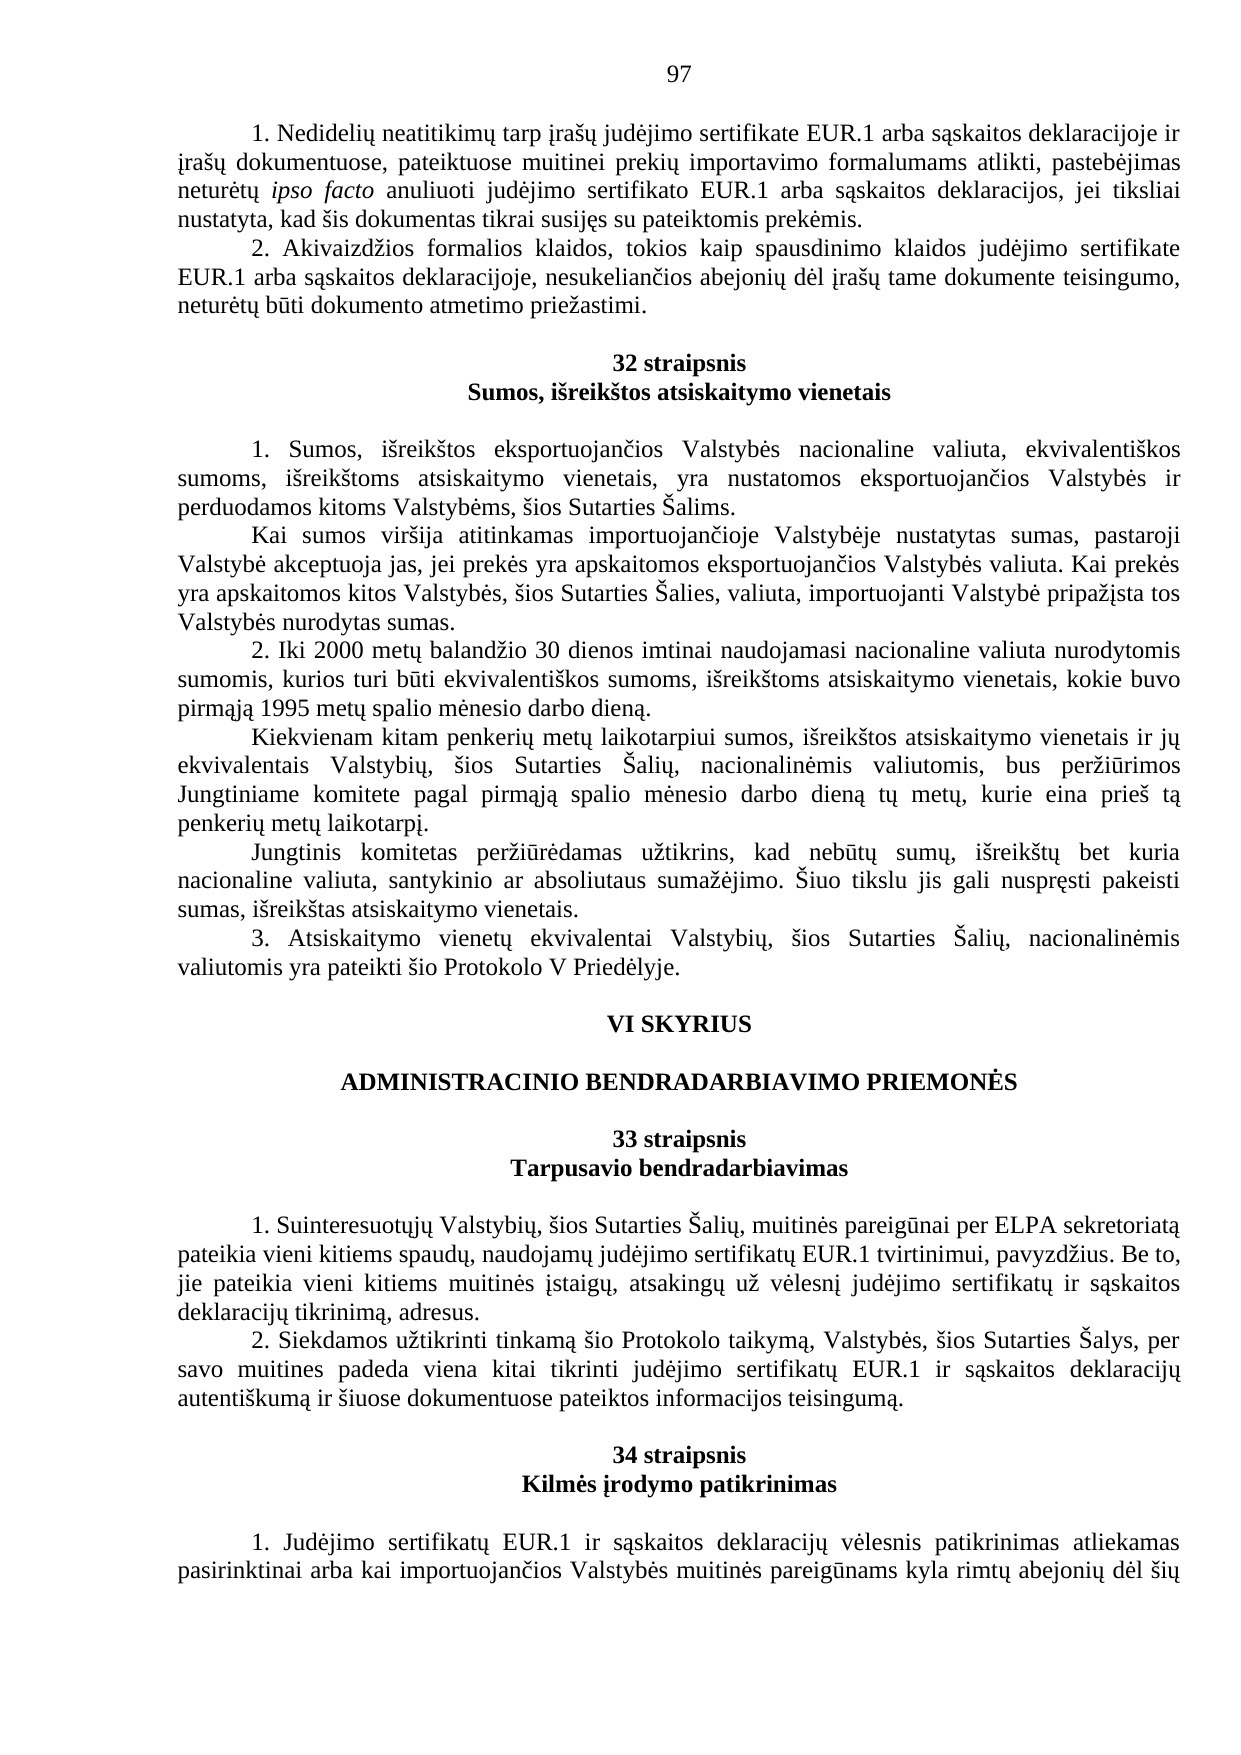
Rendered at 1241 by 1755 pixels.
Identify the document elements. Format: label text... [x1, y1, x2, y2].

text Kilmės įrodymo patikrinimas [177, 1469, 1181, 1498]
text VI SKYRIUS [177, 1009, 1181, 1038]
text 33 straipsnis [177, 1124, 1181, 1153]
text 1. Judėjimo sertifikatų EUR.1 ir sąskaitos deklaracijų vėlesnis patikrinimas atliekamas pasirinktinai arba kai importuojančios Valstybės muitinės pareigūnams kyla rimtų abejonių dėl šių [177, 1527, 1181, 1584]
text 2. Siekdamos užtikrinti tinkamą šio Protokolo taikymą, Valstybės, šios Sutarties Šalys, per savo muitines padeda viena kitai tikrinti judėjimo sertifikatų EUR.1 ir sąskaitos deklaracijų autentiškumą ir šiuose dokumentuose pateiktos informacijos teisingumą. [177, 1326, 1181, 1412]
text 1. Nedidelių neatitikimų tarp įrašų judėjimo sertifikate EUR.1 arba sąskaitos deklaracijoje ir įrašų dokumentuose, pateiktuose muitinei prekių importavimo formalumams atlikti, pastebėjimas neturėtų ipso facto anuliuoti judėjimo sertifikato EUR.1 arba sąskaitos deklaracijos, jei tiksliai nustatyta, kad šis dokumentas tikrai susijęs su pateiktomis prekėmis. [177, 118, 1181, 233]
text 1. Suinteresuotųjų Valstybių, šios Sutarties Šalių, muitinės pareigūnai per ELPA sekretoriatą pateikia vieni kitiems spaudų, naudojamų judėjimo sertifikatų EUR.1 tvirtinimui, pavyzdžius. Be to, jie pateikia vieni kitiems muitinės įstaigų, atsakingų už vėlesnį judėjimo sertifikatų ir sąskaitos deklaracijų tikrinimą, adresus. [177, 1211, 1181, 1326]
text 2. Akivaizdžios formalios klaidos, tokios kaip spausdinimo klaidos judėjimo sertifikate EUR.1 arba sąskaitos deklaracijoje, nesukeliančios abejonių dėl įrašų tame dokumente teisingumo, neturėtų būti dokumento atmetimo priežastimi. [177, 233, 1181, 319]
text Sumos, išreikštos atsiskaitymo vienetais [177, 377, 1181, 406]
text ADMINISTRACINIO BENDRADARBIAVIMO PRIEMONĖS [177, 1067, 1181, 1096]
text 3. Atsiskaitymo vienetų ekvivalentai Valstybių, šios Sutarties Šalių, nacionalinėmis valiutomis yra pateikti šio Protokolo V Priedėlyje. [177, 923, 1181, 981]
text 1. Sumos, išreikštos eksportuojančios Valstybės nacionaline valiuta, ekvivalentiškos sumoms, išreikštoms atsiskaitymo vienetais, yra nustatomos eksportuojančios Valstybės ir perduodamos kitoms Valstybėms, šios Sutarties Šalims. [177, 434, 1181, 521]
text Kai sumos viršija atitinkamas importuojančioje Valstybėje nustatytas sumas, pastaroji Valstybė akceptuoja jas, jei prekės yra apskaitomos eksportuojančios Valstybės valiuta. Kai prekės yra apskaitomos kitos Valstybės, šios Sutarties Šalies, valiuta, importuojanti Valstybė pripažįsta tos Valstybės nurodytas sumas. [177, 521, 1181, 636]
text 34 straipsnis [177, 1441, 1181, 1469]
text 2. Iki 2000 metų balandžio 30 dienos imtinai naudojamasi nacionaline valiuta nurodytomis sumomis, kurios turi būti ekvivalentiškos sumoms, išreikštoms atsiskaitymo vienetais, kokie buvo pirmąją 1995 metų spalio mėnesio darbo dieną. [177, 636, 1181, 722]
text Jungtinis komitetas peržiūrėdamas užtikrins, kad nebūtų sumų, išreikštų bet kuria nacionaline valiuta, santykinio ar absoliutaus sumažėjimo. Šiuo tikslu jis gali nuspręsti pakeisti sumas, išreikštas atsiskaitymo vienetais. [177, 837, 1181, 923]
text 32 straipsnis [177, 348, 1181, 377]
text Kiekvienam kitam penkerių metų laikotarpiui sumos, išreikštos atsiskaitymo vienetais ir jų ekvivalentais Valstybių, šios Sutarties Šalių, nacionalinėmis valiutomis, bus peržiūrimos Jungtiniame komitete pagal pirmąją spalio mėnesio darbo dieną tų metų, kurie eina prieš tą penkerių metų laikotarpį. [177, 722, 1181, 837]
text Tarpusavio bendradarbiavimas [177, 1153, 1181, 1182]
